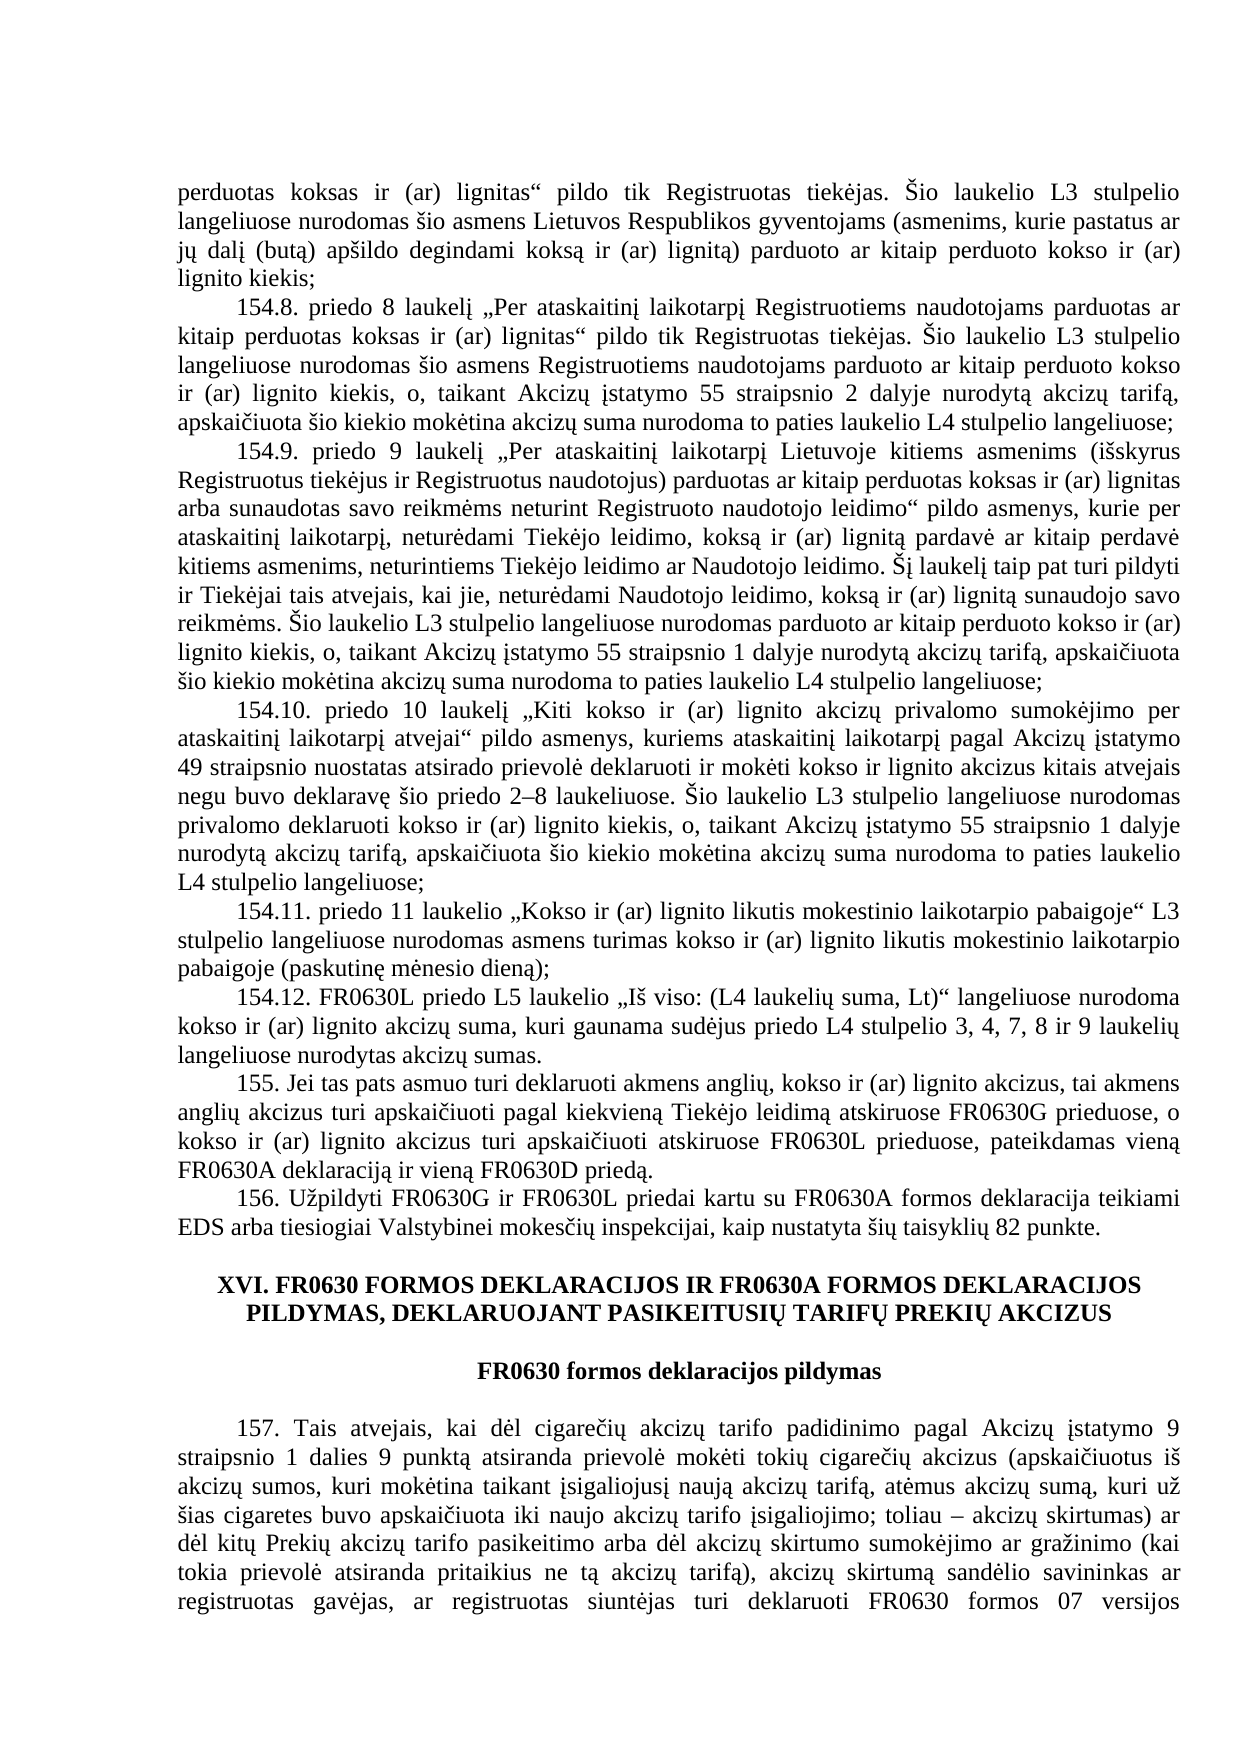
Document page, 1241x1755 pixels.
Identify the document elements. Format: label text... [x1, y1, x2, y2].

text 156. Užpildyti FR0630G ir FR0630L priedai kartu su FR0630A formos deklaracija teikiami EDS arba tiesiogiai Valstybinei mokesčių inspekcijai, kaip nustatyta šių taisyklių 82 punkte. [177, 1183, 1181, 1241]
text FR0630 formos deklaracijos pildymas [177, 1356, 1181, 1385]
text 154.8. priedo 8 laukelį „Per ataskaitinį laikotarpį Registruotiems naudotojams parduotas ar kitaip perduotas koksas ir (ar) lignitas“ pildo tik Registruotas tiekėjas. Šio laukelio L3 stulpelio langeliuose nurodomas šio asmens Registruotiems naudotojams parduoto ar kitaip perduoto kokso ir (ar) lignito kiekis, o, taikant Akcizų įstatymo 55 straipsnio 2 dalyje nurodytą akcizų tarifą, apskaičiuota šio kiekio mokėtina akcizų suma nurodoma to paties laukelio L4 stulpelio langeliuose; [177, 292, 1181, 436]
text 154.10. priedo 10 laukelį „Kiti kokso ir (ar) lignito akcizų privalomo sumokėjimo per ataskaitinį laikotarpį atvejai“ pildo asmenys, kuriems ataskaitinį laikotarpį pagal Akcizų įstatymo 49 straipsnio nuostatas atsirado prievolė deklaruoti ir mokėti kokso ir lignito akcizus kitais atvejais negu buvo deklaravę šio priedo 2–8 laukeliuose. Šio laukelio L3 stulpelio langeliuose nurodomas privalomo deklaruoti kokso ir (ar) lignito kiekis, o, taikant Akcizų įstatymo 55 straipsnio 1 dalyje nurodytą akcizų tarifą, apskaičiuota šio kiekio mokėtina akcizų suma nurodoma to paties laukelio L4 stulpelio langeliuose; [177, 695, 1181, 896]
text 154.9. priedo 9 laukelį „Per ataskaitinį laikotarpį Lietuvoje kitiems asmenims (išskyrus Registruotus tiekėjus ir Registruotus naudotojus) parduotas ar kitaip perduotas koksas ir (ar) lignitas arba sunaudotas savo reikmėms neturint Registruoto naudotojo leidimo“ pildo asmenys, kurie per ataskaitinį laikotarpį, neturėdami Tiekėjo leidimo, koksą ir (ar) lignitą pardavė ar kitaip perdavė kitiems asmenims, neturintiems Tiekėjo leidimo ar Naudotojo leidimo. Šį laukelį taip pat turi pildyti ir Tiekėjai tais atvejais, kai jie, neturėdami Naudotojo leidimo, koksą ir (ar) lignitą sunaudojo savo reikmėms. Šio laukelio L3 stulpelio langeliuose nurodomas parduoto ar kitaip perduoto kokso ir (ar) lignito kiekis, o, taikant Akcizų įstatymo 55 straipsnio 1 dalyje nurodytą akcizų tarifą, apskaičiuota šio kiekio mokėtina akcizų suma nurodoma to paties laukelio L4 stulpelio langeliuose; [177, 436, 1181, 695]
text 154.11. priedo 11 laukelio „Kokso ir (ar) lignito likutis mokestinio laikotarpio pabaigoje“ L3 stulpelio langeliuose nurodomas asmens turimas kokso ir (ar) lignito likutis mokestinio laikotarpio pabaigoje (paskutinę mėnesio dieną); [177, 896, 1181, 982]
text 155. Jei tas pats asmuo turi deklaruoti akmens anglių, kokso ir (ar) lignito akcizus, tai akmens anglių akcizus turi apskaičiuoti pagal kiekvieną Tiekėjo leidimą atskiruose FR0630G prieduose, o kokso ir (ar) lignito akcizus turi apskaičiuoti atskiruose FR0630L prieduose, pateikdamas vieną FR0630A deklaraciją ir vieną FR0630D priedą. [177, 1068, 1181, 1183]
text 157. Tais atvejais, kai dėl cigarečių akcizų tarifo padidinimo pagal Akcizų įstatymo 9 straipsnio 1 dalies 9 punktą atsiranda prievolė mokėti tokių cigarečių akcizus (apskaičiuotus iš akcizų sumos, kuri mokėtina taikant įsigaliojusį naują akcizų tarifą, atėmus akcizų sumą, kuri už šias cigaretes buvo apskaičiuota iki naujo akcizų tarifo įsigaliojimo; toliau – akcizų skirtumas) ar dėl kitų Prekių akcizų tarifo pasikeitimo arba dėl akcizų skirtumo sumokėjimo ar gražinimo (kai tokia prievolė atsiranda pritaikius ne tą akcizų tarifą), akcizų skirtumą sandėlio savininkas ar registruotas gavėjas, ar registruotas siuntėjas turi deklaruoti FR0630 formos 07 versijos [177, 1413, 1181, 1615]
text perduotas koksas ir (ar) lignitas“ pildo tik Registruotas tiekėjas. Šio laukelio L3 stulpelio langeliuose nurodomas šio asmens Lietuvos Respublikos gyventojams (asmenims, kurie pastatus ar jų dalį (butą) apšildo degindami koksą ir (ar) lignitą) parduoto ar kitaip perduoto kokso ir (ar) lignito kiekis; [177, 177, 1181, 292]
text XVI. FR0630 FORMOS DEKLARACIJOS IR FR0630A FORMOS DEKLARACIJOS PILDYMAS, DEKLARUOJANT PASIKEITUSIŲ TARIFŲ PREKIŲ AKCIZUS [177, 1270, 1181, 1327]
text 154.12. FR0630L priedo L5 laukelio „Iš viso: (L4 laukelių suma, Lt)“ langeliuose nurodoma kokso ir (ar) lignito akcizų suma, kuri gaunama sudėjus priedo L4 stulpelio 3, 4, 7, 8 ir 9 laukelių langeliuose nurodytas akcizų sumas. [177, 982, 1181, 1068]
